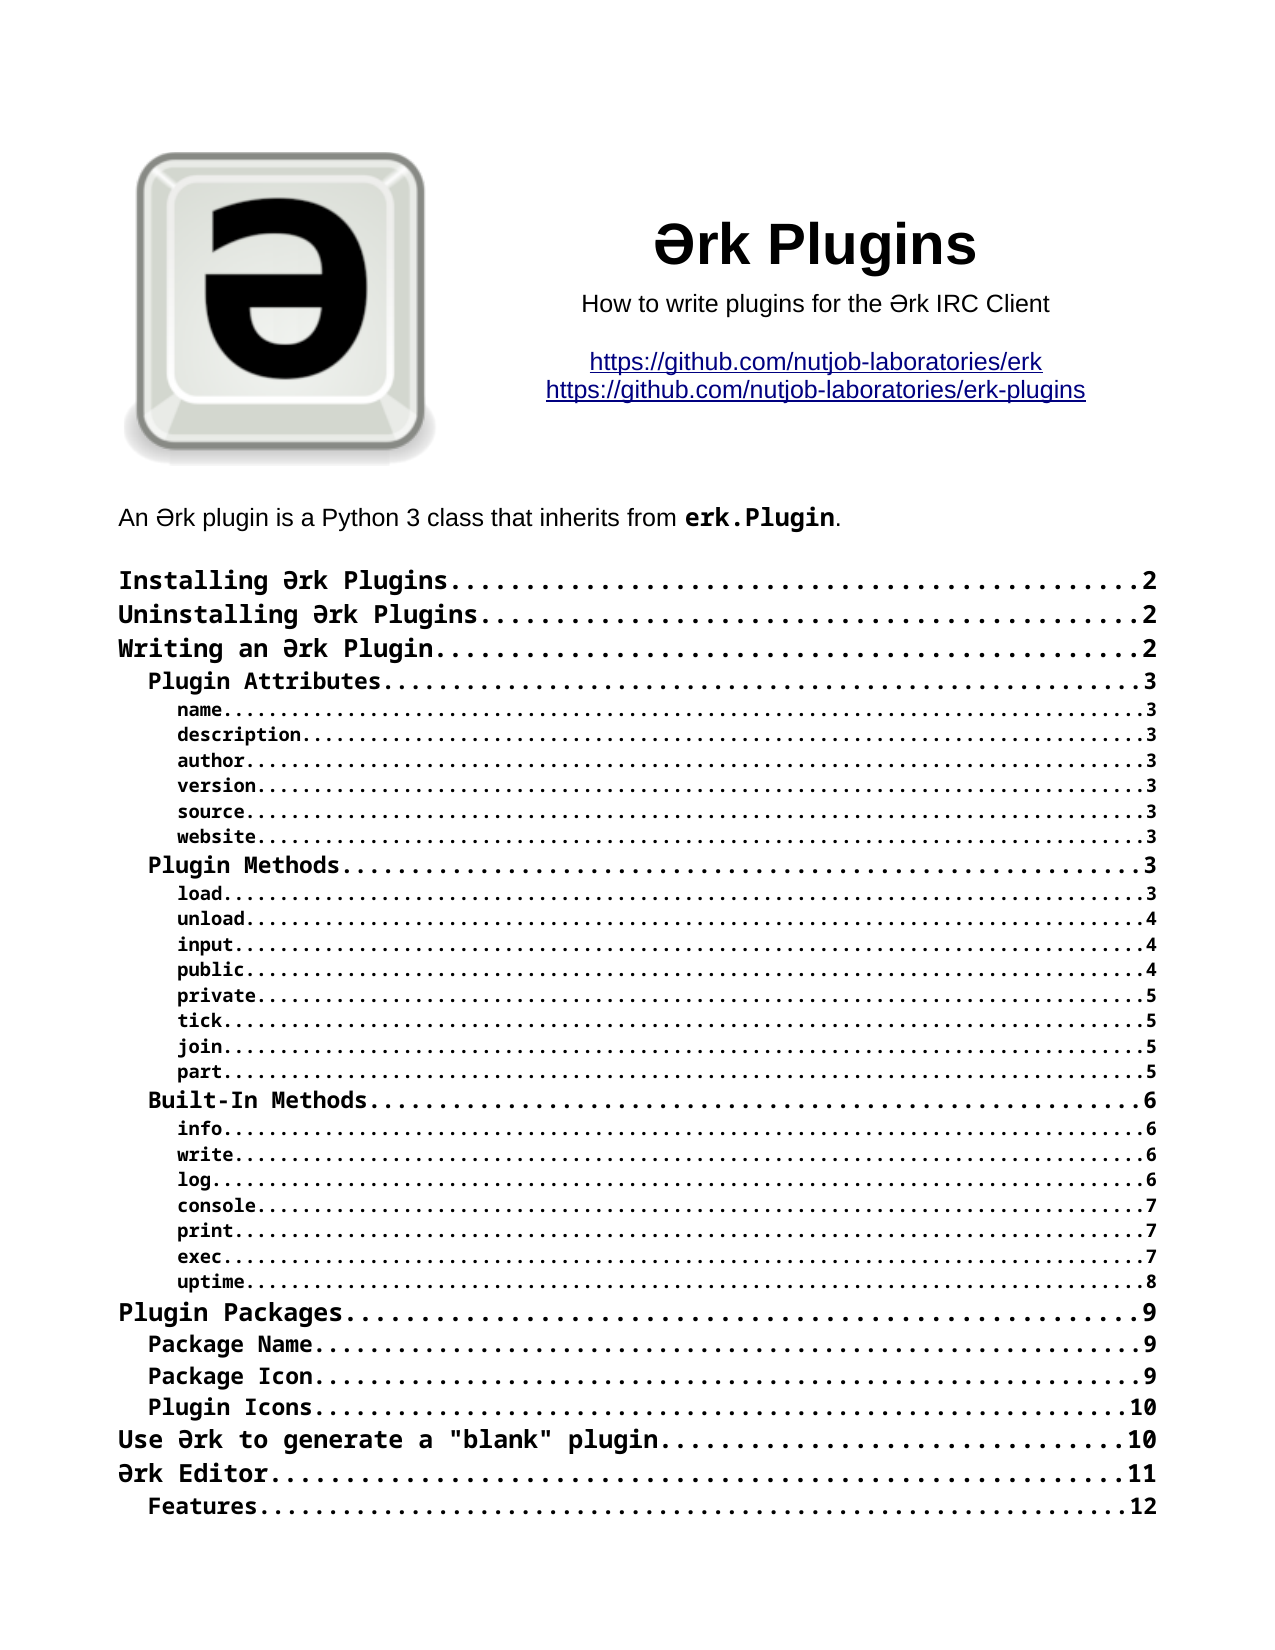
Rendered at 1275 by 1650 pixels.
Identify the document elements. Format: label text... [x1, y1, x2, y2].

text load 3 [177, 880, 1157, 906]
text Package Icon 9 [148, 1359, 1157, 1391]
text public 4 [177, 957, 1157, 982]
text console 7 [177, 1192, 1157, 1218]
text author 3 [177, 747, 1157, 772]
text Package Name 9 [148, 1328, 1157, 1359]
table_header [118, 147, 474, 471]
text Plugin Packages 9 [118, 1294, 1157, 1328]
text website 3 [177, 823, 1157, 849]
table_header Ərk Plugins How to write plugins for the Ərk IRC Client https://github.com/nutjob-laboratories/erk https://github.com/nutjob-laboratories/erk-plugins [474, 147, 1157, 471]
text uptime 8 [177, 1269, 1157, 1294]
text Plugin Methods 3 [148, 849, 1157, 880]
text print 7 [177, 1218, 1157, 1243]
text Ərk Editor 11 [118, 1456, 1157, 1490]
text Use Ərk to generate a "blank" plugin 10 [118, 1422, 1157, 1456]
text exec 7 [177, 1243, 1157, 1269]
text input 4 [177, 931, 1157, 957]
text version 3 [177, 772, 1157, 798]
text Built-In Methods 6 [148, 1084, 1157, 1116]
text unload 4 [177, 906, 1157, 931]
text Uninstalling Ərk Plugins 2 [118, 596, 1157, 631]
text info 6 [177, 1116, 1157, 1141]
text write 6 [177, 1141, 1157, 1167]
text join 5 [177, 1033, 1157, 1059]
text Features 12 [148, 1490, 1157, 1521]
text private 5 [177, 982, 1157, 1008]
text part 5 [177, 1059, 1157, 1084]
text tick 5 [177, 1008, 1157, 1033]
text description 3 [177, 721, 1157, 747]
text Writing an Ərk Plugin 2 [118, 631, 1157, 664]
text Plugin Icons 10 [148, 1391, 1157, 1422]
text name 3 [177, 696, 1157, 721]
text source 3 [177, 798, 1157, 823]
text Installing Ərk Plugins 2 [118, 562, 1157, 596]
text Plugin Attributes 3 [148, 664, 1157, 696]
text An Ərk plugin is a Python 3 class that inherits from erk.Plugin. [118, 499, 1157, 534]
picture [123, 152, 437, 466]
text log 6 [177, 1167, 1157, 1192]
